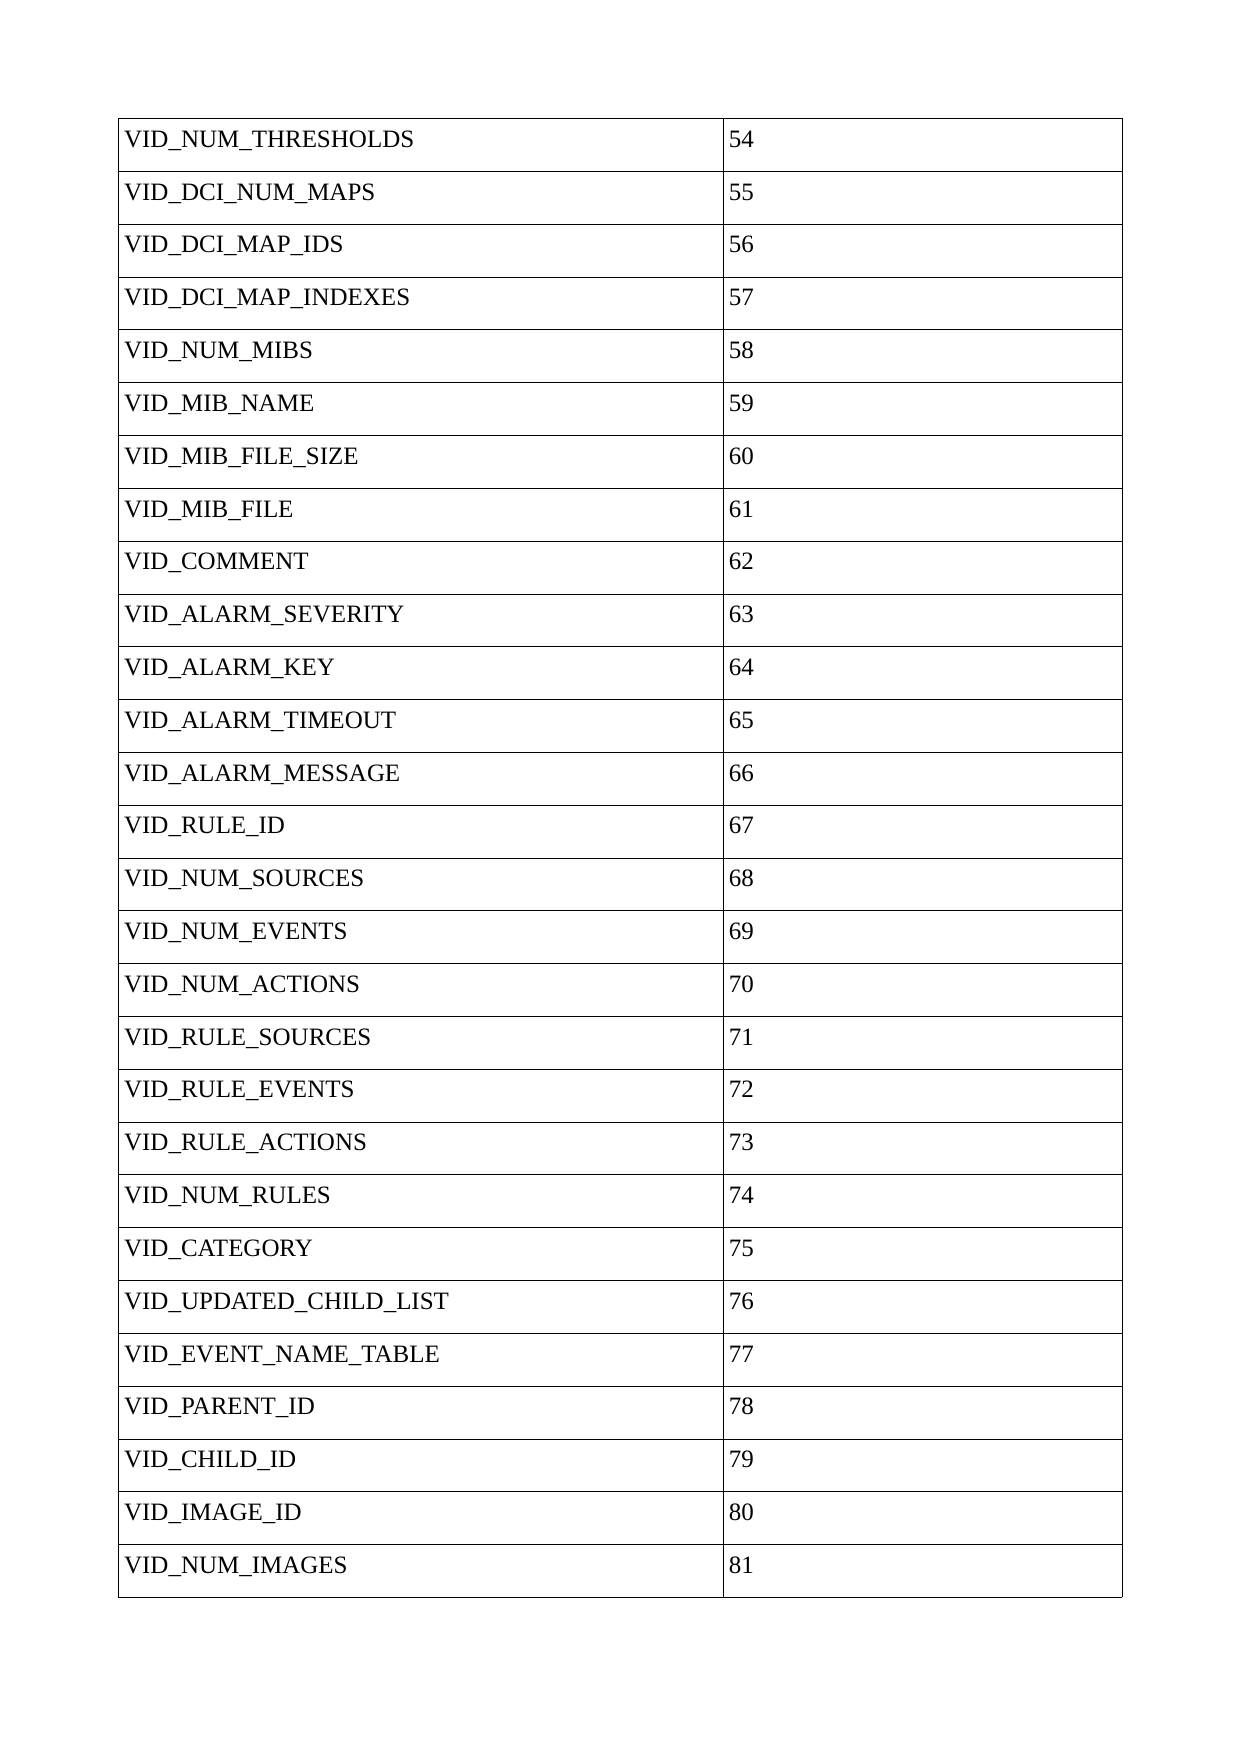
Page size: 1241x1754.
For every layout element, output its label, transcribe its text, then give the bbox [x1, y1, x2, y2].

table_cell VID_NUM_SOURCES [119, 859, 723, 910]
table_cell VID_RULE_ACTIONS [119, 1123, 723, 1174]
table_cell VID_RULE_EVENTS [119, 1070, 723, 1122]
table_cell 77 [724, 1334, 1122, 1386]
table_cell 68 [724, 859, 1122, 910]
table_cell VID_ALARM_MESSAGE [119, 753, 723, 805]
table_cell VID_DCI_MAP_IDS [119, 225, 723, 277]
table_cell VID_MIB_FILE_SIZE [119, 436, 723, 488]
table_cell 70 [724, 964, 1122, 1016]
table_cell 80 [724, 1492, 1122, 1544]
table_cell 64 [724, 647, 1122, 699]
table_cell 69 [724, 911, 1122, 963]
table_cell VID_NUM_MIBS [119, 330, 723, 382]
table_cell 71 [724, 1017, 1122, 1069]
table_cell VID_RULE_SOURCES [119, 1017, 723, 1069]
table_cell 67 [724, 806, 1122, 857]
table_cell VID_ALARM_KEY [119, 647, 723, 699]
table_cell 62 [724, 542, 1122, 593]
table_cell VID_ALARM_TIMEOUT [119, 700, 723, 752]
table_cell 81 [724, 1545, 1122, 1597]
table_cell VID_NUM_EVENTS [119, 911, 723, 963]
table_cell VID_IMAGE_ID [119, 1492, 723, 1544]
table_cell VID_DCI_NUM_MAPS [119, 172, 723, 224]
table_cell VID_MIB_NAME [119, 383, 723, 435]
table_cell 79 [724, 1440, 1122, 1491]
table_cell 58 [724, 330, 1122, 382]
table_cell VID_MIB_FILE [119, 489, 723, 541]
table_cell VID_DCI_MAP_INDEXES [119, 278, 723, 329]
table_cell 63 [724, 595, 1122, 646]
table_cell VID_CHILD_ID [119, 1440, 723, 1491]
table_cell VID_PARENT_ID [119, 1387, 723, 1438]
table_cell VID_UPDATED_CHILD_LIST [119, 1281, 723, 1333]
table_cell 61 [724, 489, 1122, 541]
table_cell 78 [724, 1387, 1122, 1438]
table_cell 59 [724, 383, 1122, 435]
table_cell VID_ALARM_SEVERITY [119, 595, 723, 646]
table_cell VID_COMMENT [119, 542, 723, 593]
table_cell 55 [724, 172, 1122, 224]
table_cell 60 [724, 436, 1122, 488]
table_cell 66 [724, 753, 1122, 805]
table_cell VID_RULE_ID [119, 806, 723, 857]
table_cell 73 [724, 1123, 1122, 1174]
table_cell VID_NUM_IMAGES [119, 1545, 723, 1597]
table_cell 72 [724, 1070, 1122, 1122]
table_cell 54 [724, 119, 1122, 171]
table_cell 57 [724, 278, 1122, 329]
table_cell VID_EVENT_NAME_TABLE [119, 1334, 723, 1386]
table_cell 74 [724, 1175, 1122, 1227]
table_cell 65 [724, 700, 1122, 752]
table_cell VID_NUM_THRESHOLDS [119, 119, 723, 171]
table_cell 76 [724, 1281, 1122, 1333]
table_cell VID_NUM_ACTIONS [119, 964, 723, 1016]
table_cell VID_CATEGORY [119, 1228, 723, 1280]
table_cell VID_NUM_RULES [119, 1175, 723, 1227]
table_cell 56 [724, 225, 1122, 277]
table_cell 75 [724, 1228, 1122, 1280]
